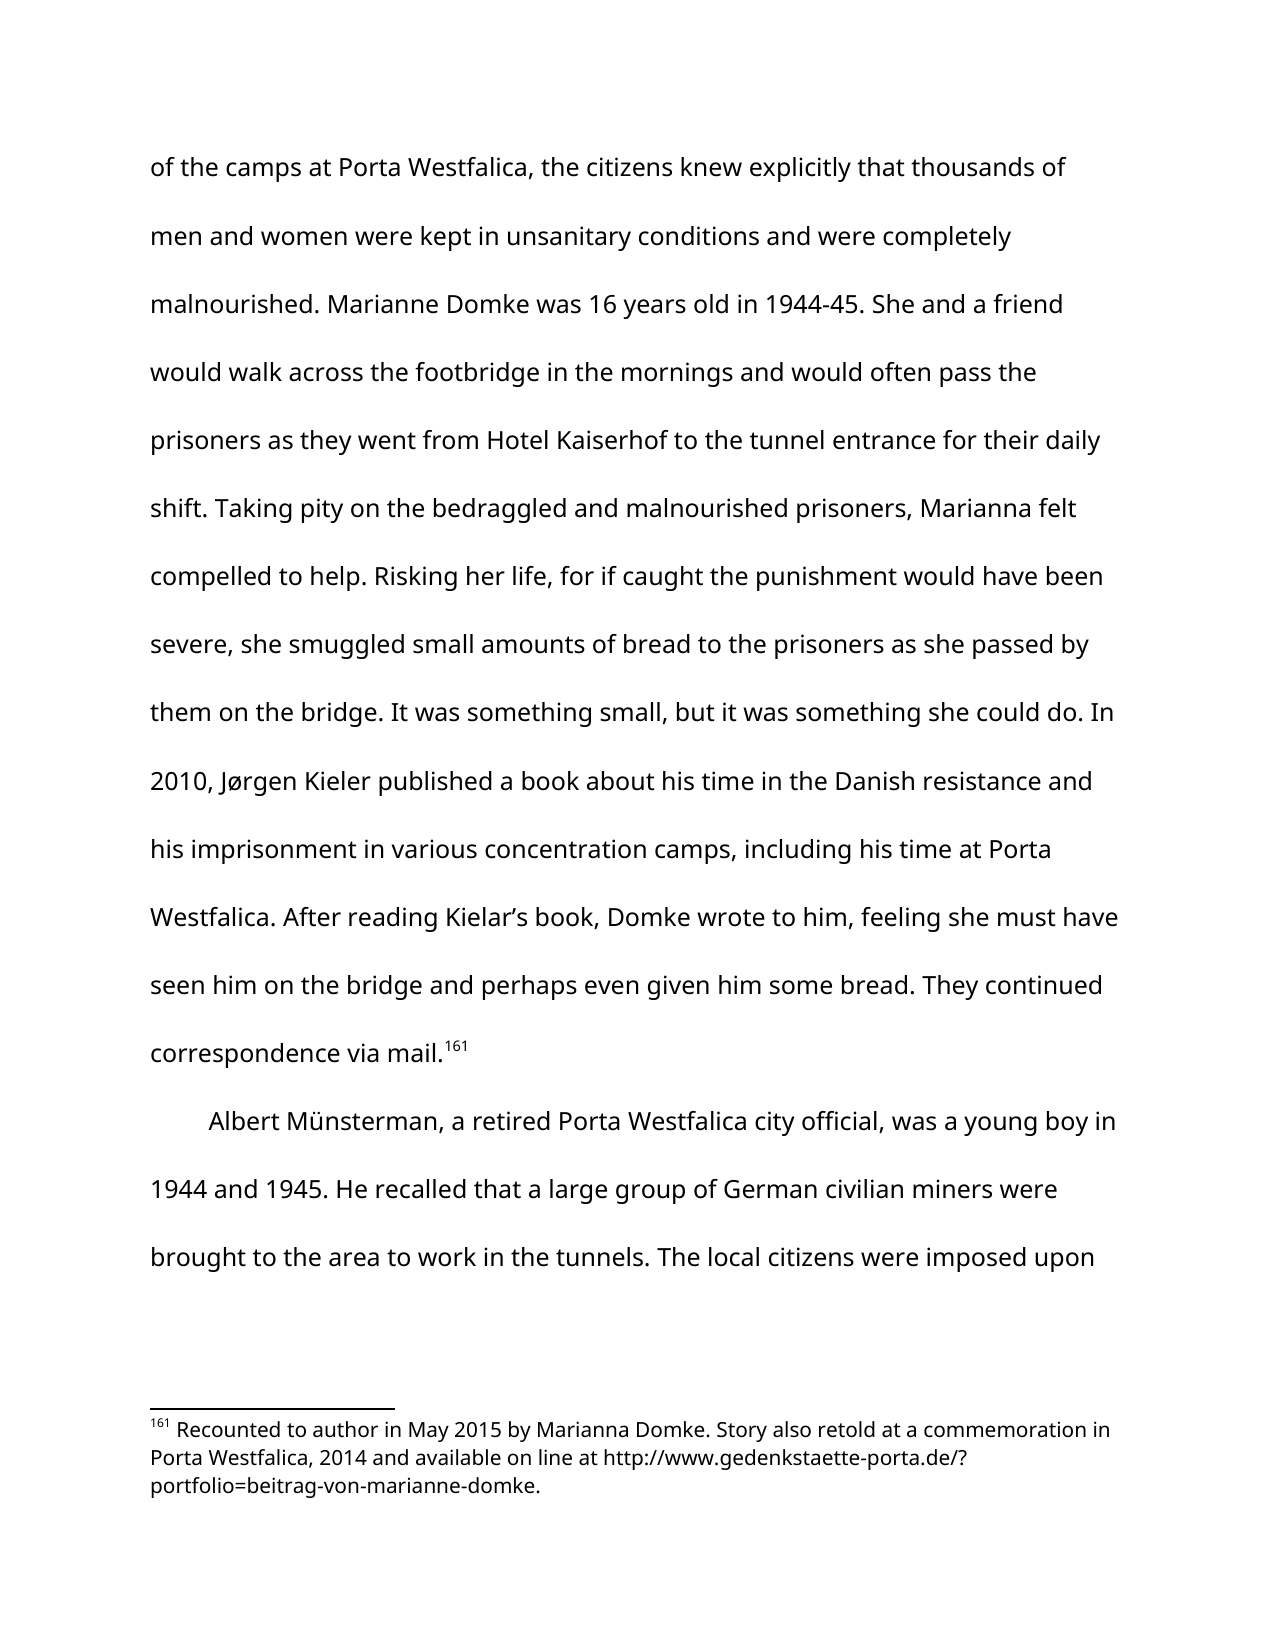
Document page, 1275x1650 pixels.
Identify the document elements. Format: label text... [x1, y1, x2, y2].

text Recounted to author in May 2015 by Marianna Domke. Story also retold at a commemoration in Porta Westfalica, 2014 and available on line at http://www.gedenkstaette-porta.de/?portfolio=beitrag-von-marianne-domke. [150, 1415, 1125, 1500]
text Albert Münsterman, a retired Porta Westfalica city official, was a young boy in 1944 and 1945. He recalled that a large group of German civilian miners were brought to the area to work in the tunnels. The local citizens were imposed upon [150, 1104, 1125, 1274]
text of the camps at Porta Westfalica, the citizens knew explicitly that thousands of men and women were kept in unsanitary conditions and were completely malnourished. Marianne Domke was 16 years old in 1944-45. She and a friend would walk across the footbridge in the mornings and would often pass the prisoners as they went from Hotel Kaiserhof to the tunnel entrance for their daily shift. Taking pity on the bedraggled and malnourished prisoners, Marianna felt compelled to help. Risking her life, for if caught the punishment would have been severe, she smuggled small amounts of bread to the prisoners as she passed by them on the bridge. It was something small, but it was something she could do. In 2010, Jørgen Kieler published a book about his time in the Danish resistance and his imprisonment in various concentration camps, including his time at Porta Westfalica. After reading Kielar’s book, Domke wrote to him, feeling she must have seen him on the bridge and perhaps even given him some bread. They continued correspondence via mail. [150, 150, 1125, 1070]
